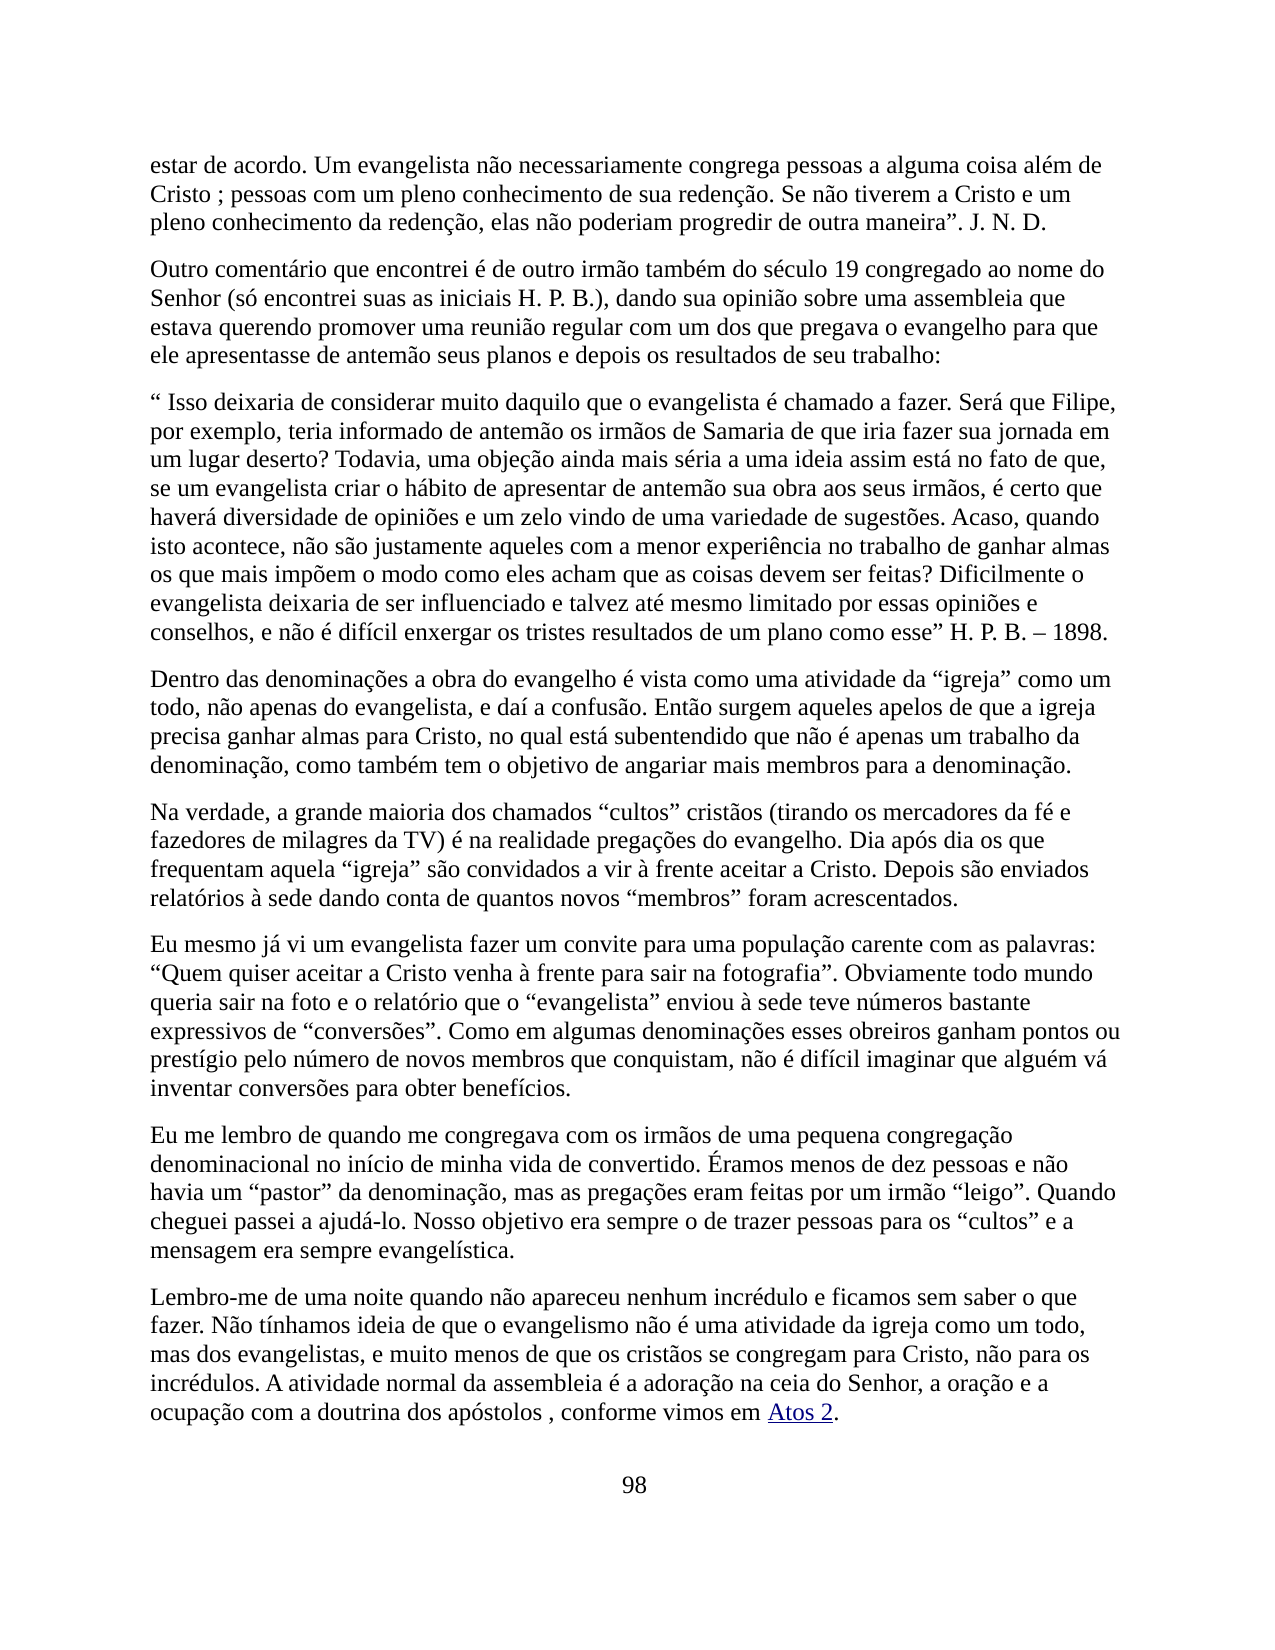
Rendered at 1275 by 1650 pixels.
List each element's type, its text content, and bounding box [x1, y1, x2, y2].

text Eu me lembro de quando me congregava com os irmãos de uma pequena congregação denominacional no início de minha vida de convertido. Éramos menos de dez pessoas e não havia um “pastor” da denominação, mas as pregações eram feitas por um irmão “leigo”. Quando cheguei passei a ajudá-lo. Nosso objetivo era sempre o de trazer pessoas para os “cultos” e a mensagem era sempre evangelística. [150, 1120, 1125, 1264]
text Lembro-me de uma noite quando não apareceu nenhum incrédulo e ficamos sem saber o que fazer. Não tínhamos ideia de que o evangelismo não é uma atividade da igreja como um todo, mas dos evangelistas, e muito menos de que os cristãos se congregam para Cristo, não para os incrédulos. A atividade normal da assembleia é a adoração na ceia do Senhor, a oração e a ocupação com a doutrina dos apóstolos , conforme vimos em Atos 2. [150, 1282, 1125, 1425]
text Dentro das denominações a obra do evangelho é vista como uma atividade da “igreja” como um todo, não apenas do evangelista, e daí a confusão. Então surgem aqueles apelos de que a igreja precisa ganhar almas para Cristo, no qual está subentendido que não é apenas um trabalho da denominação, como também tem o objetivo de angariar mais membros para a denominação. [150, 664, 1125, 779]
text Eu mesmo já vi um evangelista fazer um convite para uma população carente com as palavras: “Quem quiser aceitar a Cristo venha à frente para sair na fotografia”. Obviamente todo mundo queria sair na foto e o relatório que o “evangelista” enviou à sede teve números bastante expressivos de “conversões”. Como em algumas denominações esses obreiros ganham pontos ou prestígio pelo número de novos membros que conquistam, não é difícil imaginar que alguém vá inventar conversões para obter benefícios. [150, 929, 1125, 1102]
text estar de acordo. Um evangelista não necessariamente congrega pessoas a alguma coisa além de Cristo ; pessoas com um pleno conhecimento de sua redenção. Se não tiverem a Cristo e um pleno conhecimento da redenção, elas não poderiam progredir de outra maneira”. J. N. D. [150, 150, 1125, 236]
text Na verdade, a grande maioria dos chamados “cultos” cristãos (tirando os mercadores da fé e fazedores de milagres da TV) é na realidade pregações do evangelho. Dia após dia os que frequentam aquela “igreja” são convidados a vir à frente aceitar a Cristo. Depois são enviados relatórios à sede dando conta de quantos novos “membros” foram acrescentados. [150, 797, 1125, 912]
text “ Isso deixaria de considerar muito daquilo que o evangelista é chamado a fazer. Será que Filipe, por exemplo, teria informado de antemão os irmãos de Samaria de que iria fazer sua jornada em um lugar deserto? Todavia, uma objeção ainda mais séria a uma ideia assim está no fato de que, se um evangelista criar o hábito de apresentar de antemão sua obra aos seus irmãos, é certo que haverá diversidade de opiniões e um zelo vindo de uma variedade de sugestões. Acaso, quando isto acontece, não são justamente aqueles com a menor experiência no trabalho de ganhar almas os que mais impõem o modo como eles acham que as coisas devem ser feitas? Dificilmente o evangelista deixaria de ser influenciado e talvez até mesmo limitado por essas opiniões e conselhos, e não é difícil enxergar os tristes resultados de um plano como esse” H. P. B. – 1898. [150, 387, 1125, 646]
text Outro comentário que encontrei é de outro irmão também do século 19 congregado ao nome do Senhor (só encontrei suas as iniciais H. P. B.), dando sua opinião sobre uma assembleia que estava querendo promover uma reunião regular com um dos que pregava o evangelho para que ele apresentasse de antemão seus planos e depois os resultados de seu trabalho: [150, 254, 1125, 369]
